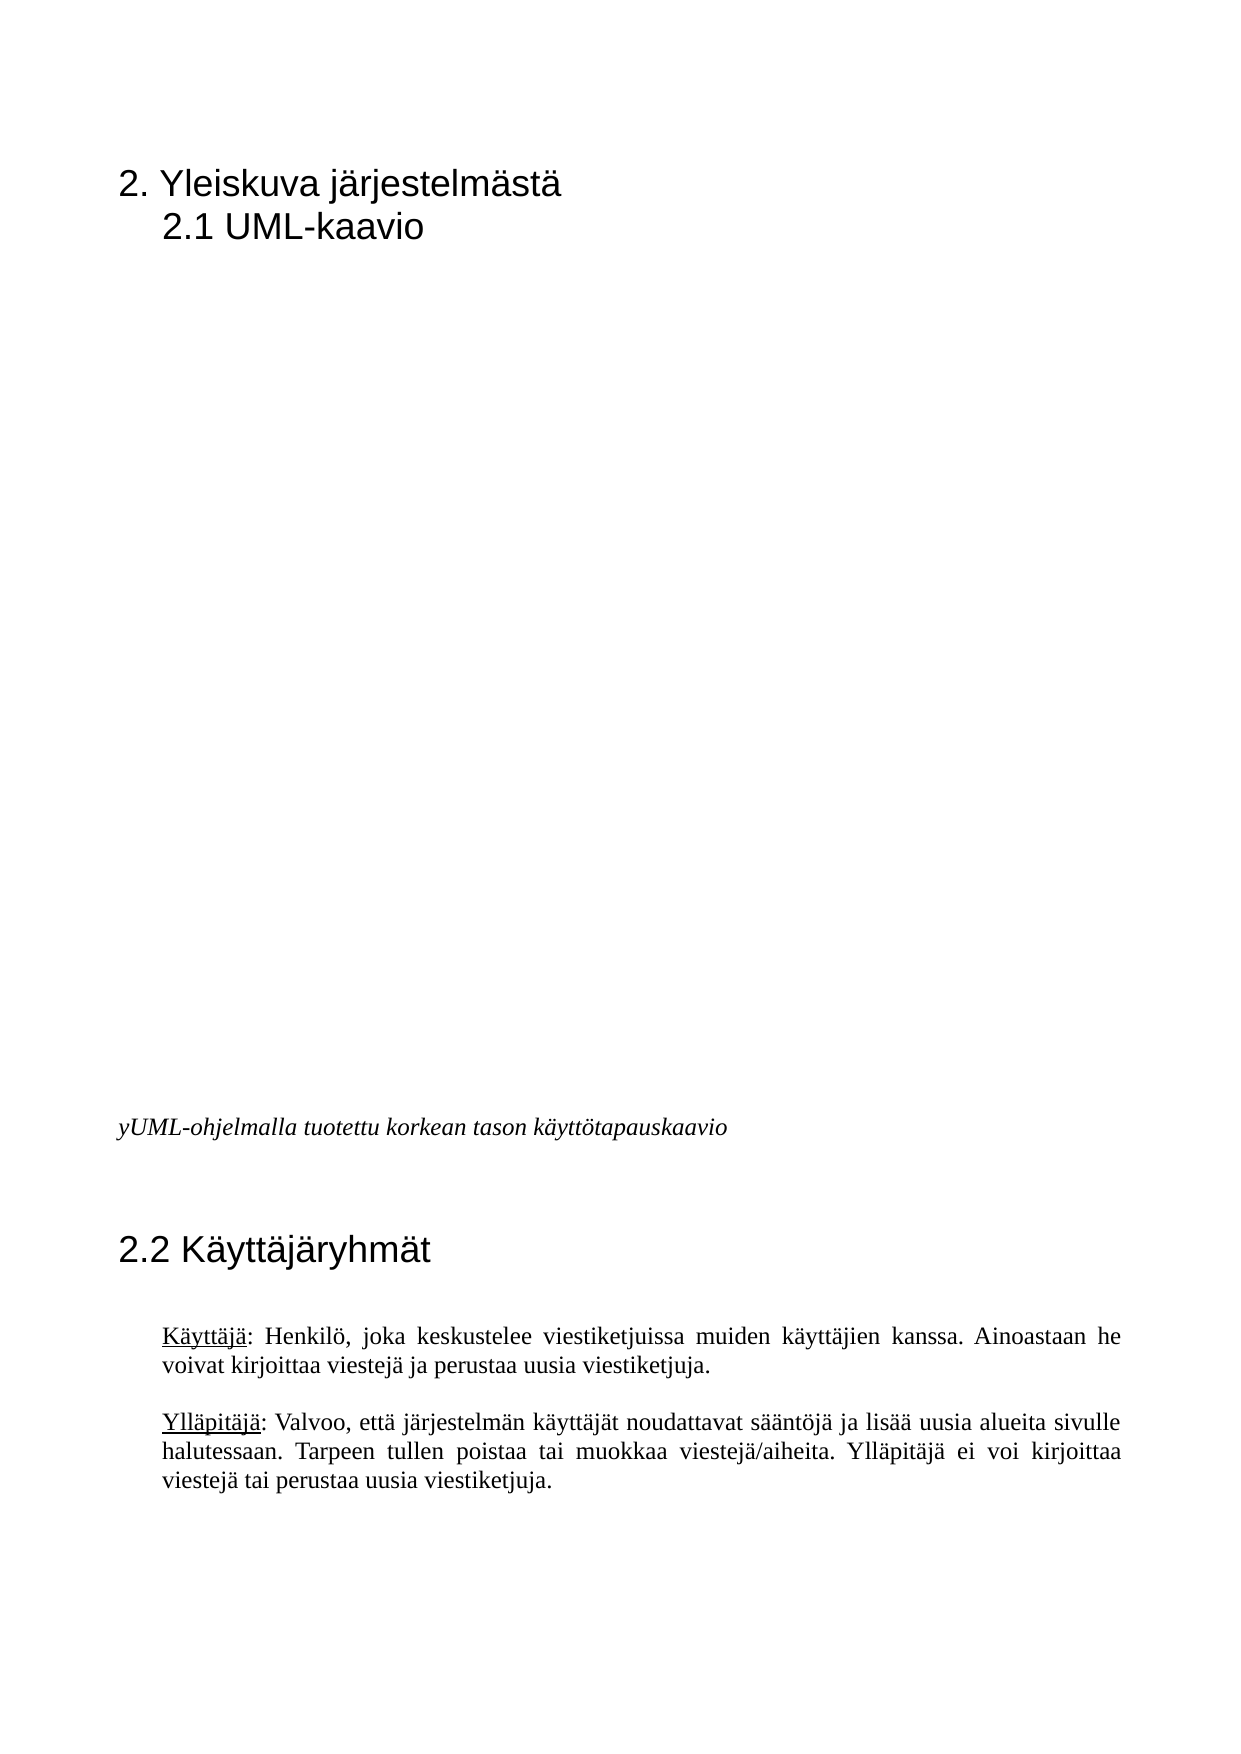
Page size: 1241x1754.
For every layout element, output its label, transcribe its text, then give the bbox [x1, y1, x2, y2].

text Käyttäjä: Henkilö, joka keskustelee viestiketjuissa muiden käyttäjien kanssa. Ainoastaan he voivat kirjoittaa viestejä ja perustaa uusia viestiketjuja. [162, 1321, 1122, 1378]
text Ylläpitäjä: Valvoo, että järjestelmän käyttäjät noudattavat sääntöjä ja lisää uusia alueita sivulle halutessaan. Tarpeen tullen poistaa tai muokkaa viestejä/aiheita. Ylläpitäjä ei voi kirjoittaa viestejä tai perustaa uusia viestiketjuja. [162, 1407, 1122, 1493]
text yUML-ohjelmalla tuotettu korkean tason käyttötapauskaavio [118, 260, 1122, 1140]
text 2.2 Käyttäjäryhmät [118, 1227, 1122, 1270]
text 2.1 UML-kaavio [162, 204, 1122, 247]
text 2. Yleiskuva järjestelmästä [118, 161, 1122, 204]
